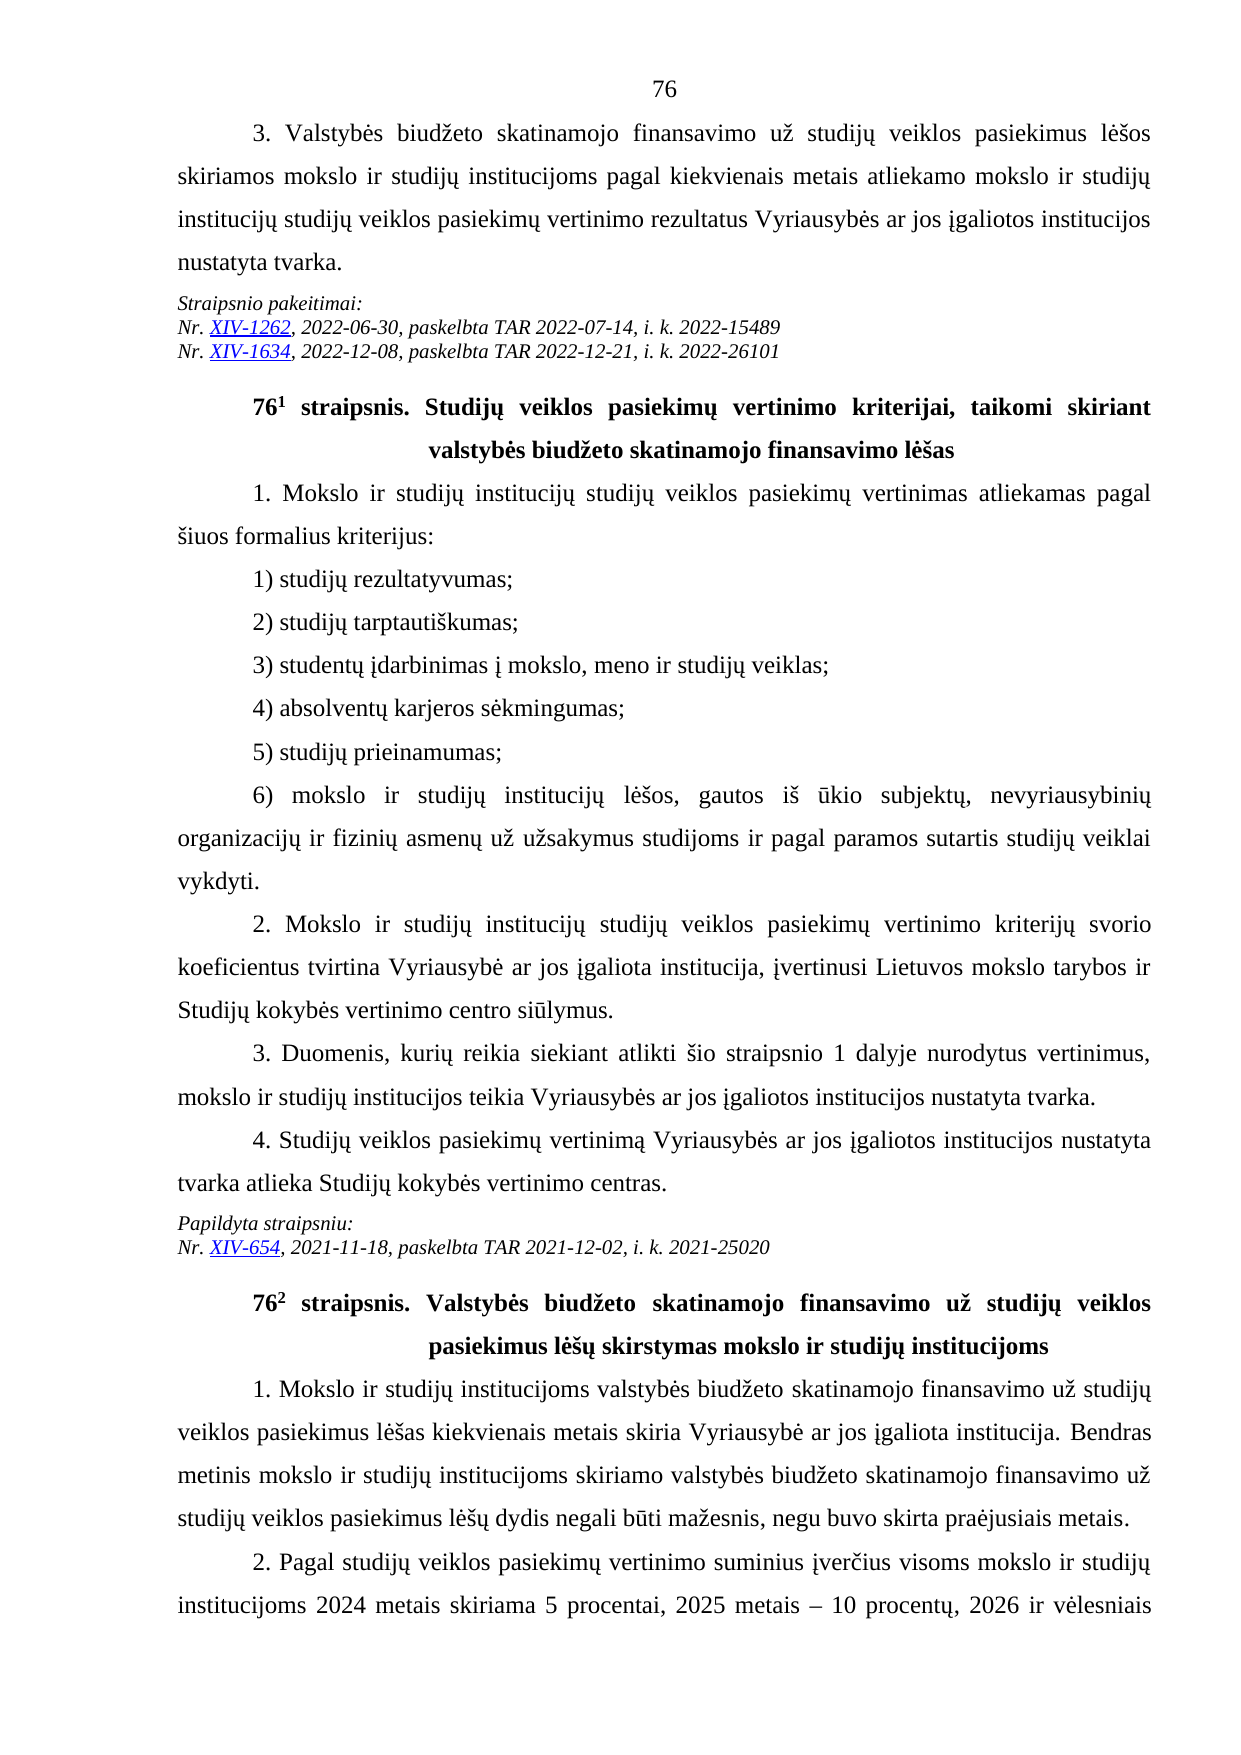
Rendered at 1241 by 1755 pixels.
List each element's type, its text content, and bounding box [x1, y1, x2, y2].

text 1. Mokslo ir studijų institucijų studijų veiklos pasiekimų vertinimas atliekamas pagal šiuos formalius kriterijus: [177, 478, 1152, 550]
text 1. Mokslo ir studijų institucijoms valstybės biudžeto skatinamojo finansavimo už studijų veiklos pasiekimus lėšas kiekvienais metais skiria Vyriausybė ar jos įgaliota institucija. Bendras metinis mokslo ir studijų institucijoms skiriamo valstybės biudžeto skatinamojo finansavimo už studijų veiklos pasiekimus lėšų dydis negali būti mažesnis, negu buvo skirta praėjusiais metais. [177, 1374, 1152, 1532]
text Papildyta straipsniu: [177, 1211, 1152, 1235]
text 761 straipsnis. Studijų veiklos pasiekimų vertinimo kriterijai, taikomi skiriant valstybės biudžeto skatinamojo finansavimo lėšas [252, 392, 1152, 463]
text 6) mokslo ir studijų institucijų lėšos, gautos iš ūkio subjektų, nevyriausybinių organizacijų ir fizinių asmenų už užsakymus studijoms ir pagal paramos sutartis studijų veiklai vykdyti. [177, 780, 1152, 895]
text 3) studentų įdarbinimas į mokslo, meno ir studijų veiklas; [177, 650, 1152, 679]
text Nr. XIV-1262, 2022-06-30, paskelbta TAR 2022-07-14, i. k. 2022-15489 [177, 315, 1152, 339]
text 2. Pagal studijų veiklos pasiekimų vertinimo suminius įverčius visoms mokslo ir studijų institucijoms 2024 metais skiriama 5 procentai, 2025 metais – 10 procentų, 2026 ir vėlesniais [177, 1547, 1152, 1618]
text 762 straipsnis. Valstybės biudžeto skatinamojo finansavimo už studijų veiklos pasiekimus lėšų skirstymas mokslo ir studijų institucijoms [252, 1288, 1152, 1360]
text 3. Duomenis, kurių reikia siekiant atlikti šio straipsnio 1 dalyje nurodytus vertinimus, mokslo ir studijų institucijos teikia Vyriausybės ar jos įgaliotos institucijos nustatyta tvarka. [177, 1038, 1152, 1110]
text 4) absolventų karjeros sėkmingumas; [177, 693, 1152, 722]
text Nr. XIV-1634, 2022-12-08, paskelbta TAR 2022-12-21, i. k. 2022-26101 [177, 339, 1152, 363]
text 2. Mokslo ir studijų institucijų studijų veiklos pasiekimų vertinimo kriterijų svorio koeficientus tvirtina Vyriausybė ar jos įgaliota institucija, įvertinusi Lietuvos mokslo tarybos ir Studijų kokybės vertinimo centro siūlymus. [177, 909, 1152, 1024]
text Straipsnio pakeitimai: [177, 291, 1152, 315]
text 3. Valstybės biudžeto skatinamojo finansavimo už studijų veiklos pasiekimus lėšos skiriamos mokslo ir studijų institucijoms pagal kiekvienais metais atliekamo mokslo ir studijų institucijų studijų veiklos pasiekimų vertinimo rezultatus Vyriausybės ar jos įgaliotos institucijos nustatyta tvarka. [177, 118, 1152, 276]
text Nr. XIV-654, 2021-11-18, paskelbta TAR 2021-12-02, i. k. 2021-25020 [177, 1235, 1152, 1259]
text 4. Studijų veiklos pasiekimų vertinimą Vyriausybės ar jos įgaliotos institucijos nustatyta tvarka atlieka Studijų kokybės vertinimo centras. [177, 1125, 1152, 1197]
text 1) studijų rezultatyvumas; [177, 564, 1152, 593]
text 2) studijų tarptautiškumas; [177, 607, 1152, 636]
text 5) studijų prieinamumas; [177, 737, 1152, 765]
